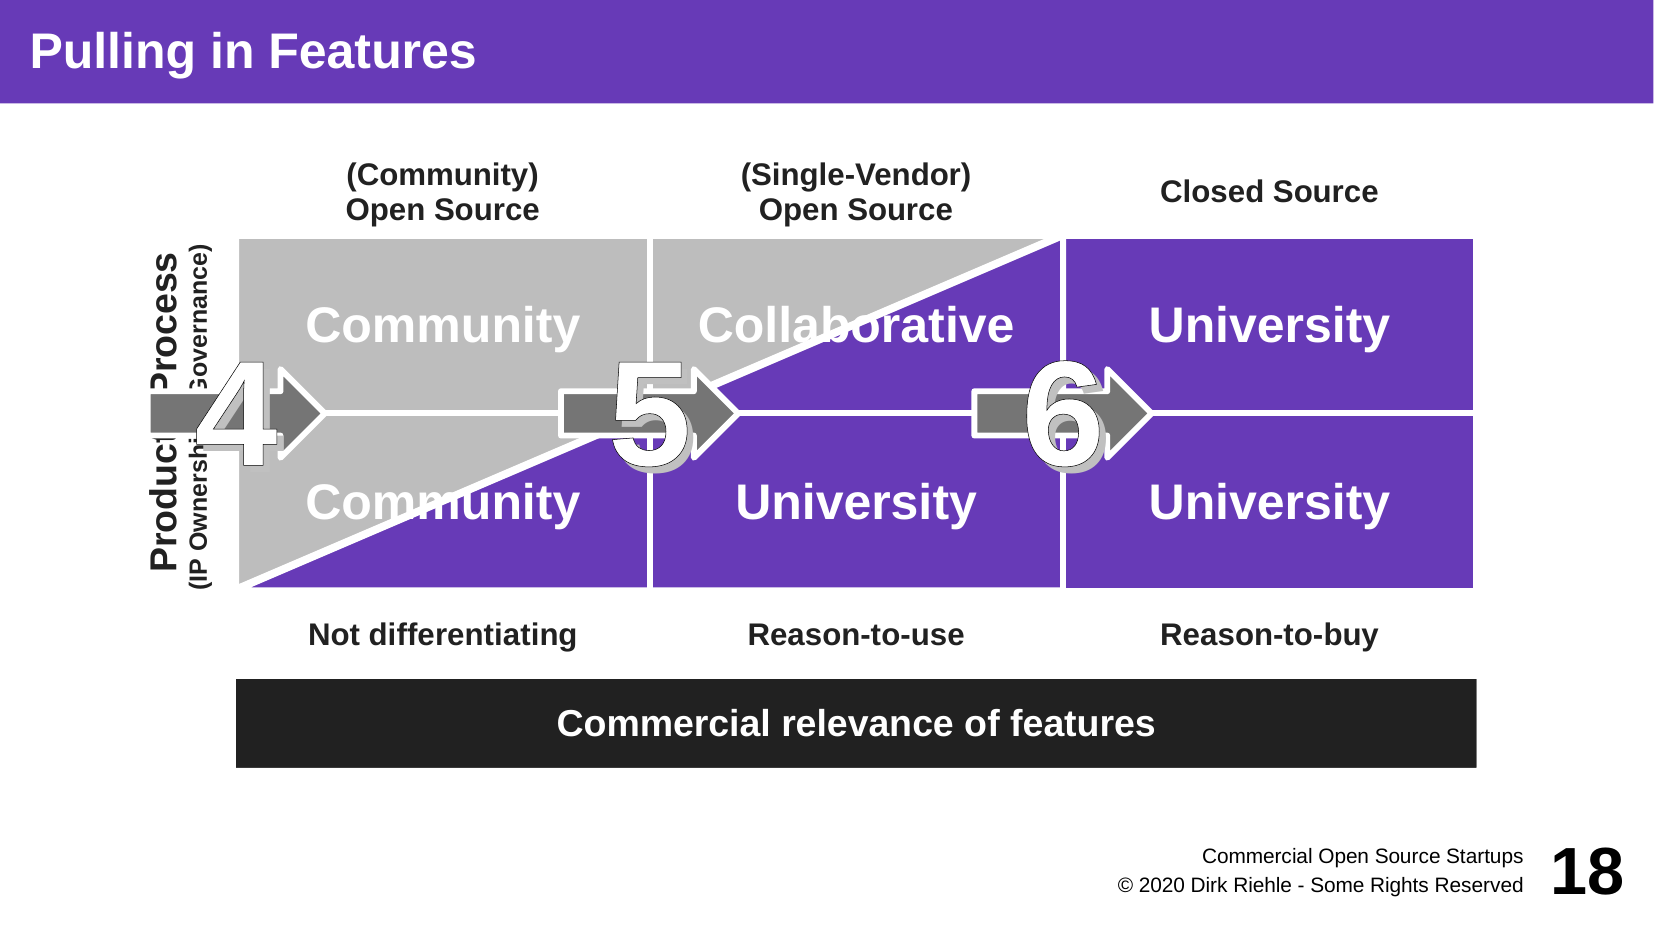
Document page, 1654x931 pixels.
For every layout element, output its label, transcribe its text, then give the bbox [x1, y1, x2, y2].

text_box 5 [531, 295, 768, 532]
text_box (Community) Open Source [236, 147, 649, 237]
text_box Commercial relevance of features [236, 679, 1477, 768]
text_box Community [237, 237, 649, 413]
text_box University [1064, 237, 1477, 413]
text_box University [1063, 413, 1477, 590]
text_box (Single-Vendor) Open Source [649, 147, 1062, 237]
text_box Not differentiating [236, 590, 649, 679]
text_box 6 [944, 295, 1182, 532]
text_box Process (Governance) [118, 206, 237, 295]
text_box 4 [118, 295, 355, 532]
text_box Closed Source [1062, 147, 1477, 237]
title Pulling in Features [0, 0, 1654, 104]
text_box Collaborative [649, 237, 1063, 413]
text_box Product (IP Ownership) [118, 532, 237, 621]
text_box University [649, 413, 1063, 590]
text_box Community [237, 413, 649, 590]
text_box Reason-to-buy [1062, 590, 1477, 679]
text_box Reason-to-use [649, 590, 1062, 679]
